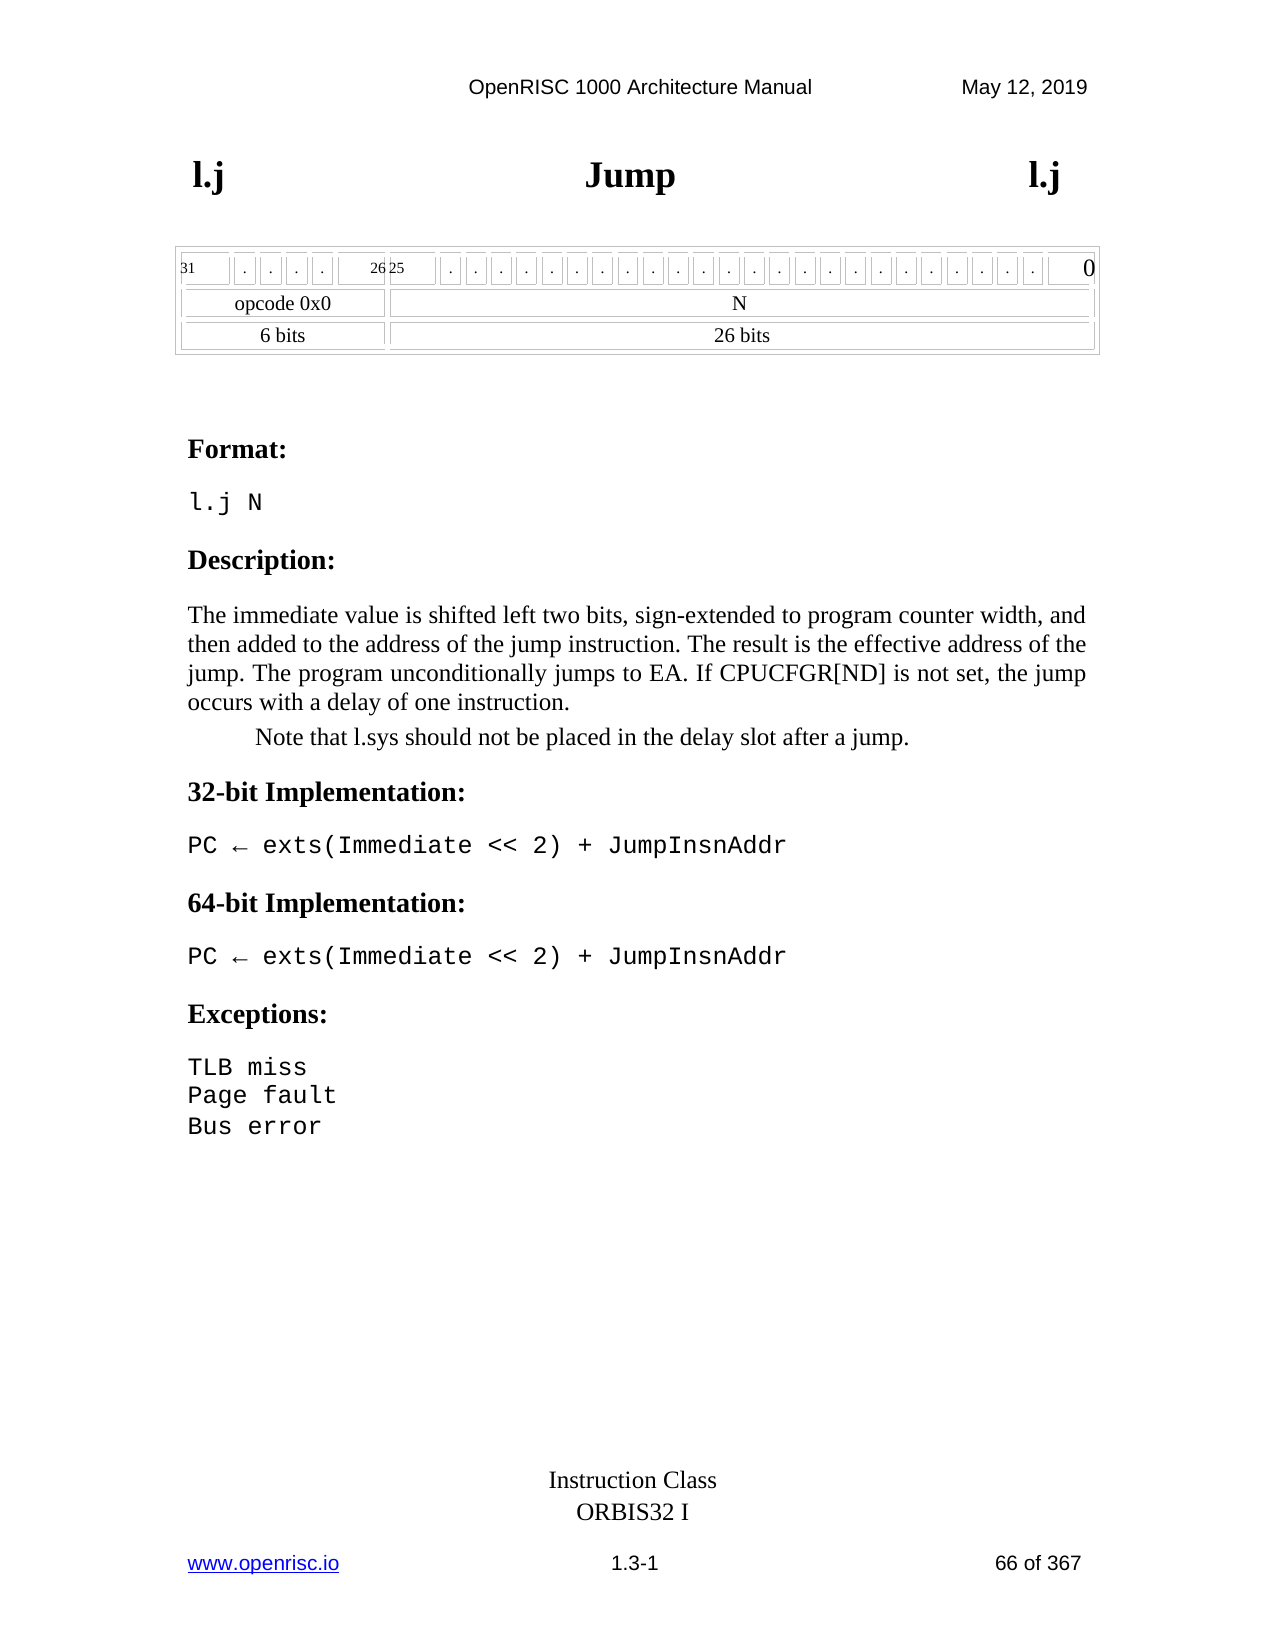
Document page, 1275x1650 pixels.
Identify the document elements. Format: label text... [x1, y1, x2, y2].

text PC ← exts(Immediate << 2) + JumpInsnAddr [187, 833, 1087, 861]
text TLB miss Page fault Bus error [187, 1054, 1087, 1143]
text 32-bit Implementation: [187, 775, 1087, 808]
text Format: [187, 432, 1087, 464]
text The immediate value is shifted left two bits, sign-extended to program counter width, and then added to the address of the jump instruction. The result is the effective address of the jump. The program unconditionally jumps to EA. If CPUCFGR[ND] is not set, the jump occurs with a delay of one instruction. [187, 600, 1087, 715]
text Exceptions: [187, 997, 1087, 1029]
text Description: [187, 543, 1087, 575]
text Note that l.sys should not be placed in the delay slot after a jump. [187, 722, 1087, 750]
text l.j N [187, 489, 1087, 518]
text PC ← exts(Immediate << 2) + JumpInsnAddr [187, 943, 1087, 972]
text 64-bit Implementation: [187, 886, 1087, 918]
